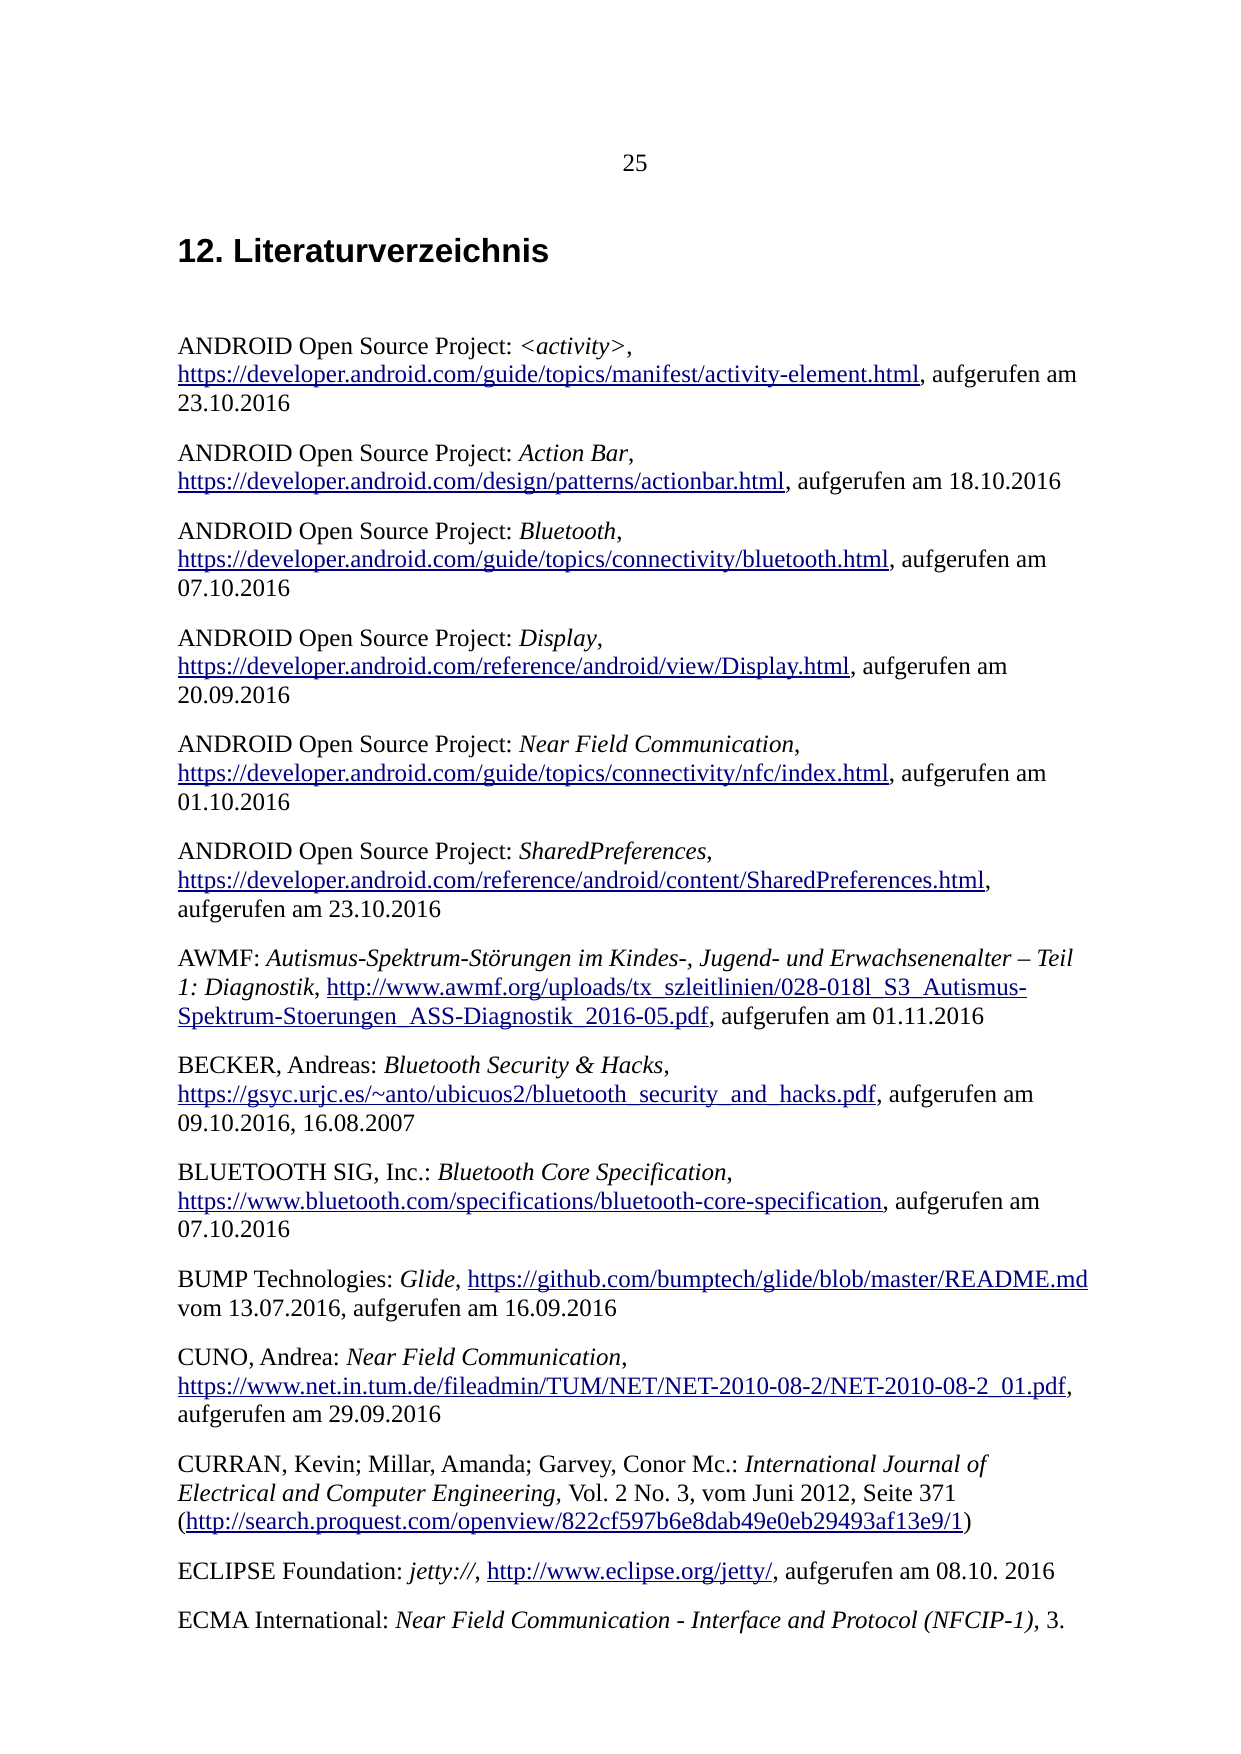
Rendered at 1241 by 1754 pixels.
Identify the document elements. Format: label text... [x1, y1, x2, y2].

text BUMP Technologies: Glide, https://github.com/bumptech/glide/blob/master/README.md vom 13.07.2016, aufgerufen am 16.09.2016 [177, 1264, 1093, 1321]
text CURRAN, Kevin; Millar, Amanda; Garvey, Conor Mc.: International Journal of Electrical and Computer Engineering, Vol. 2 No. 3, vom Juni 2012, Seite 371 (http://search.proquest.com/openview/822cf597b6e8dab49e0eb29493af13e9/1) [177, 1449, 1093, 1535]
text CUNO, Andrea: Near Field Communication, https://www.net.in.tum.de/fileadmin/TUM/NET/NET-2010-08-2/NET-2010-08-2_01.pdf, aufgerufen am 29.09.2016 [177, 1342, 1093, 1428]
text AWMF: Autismus-Spektrum-Störungen im Kindes-, Jugend- und Erwachsenenalter – Teil 1: Diagnostik, http://www.awmf.org/uploads/tx_szleitlinien/028-018l_S3_Autismus-Spektrum-Stoerungen_ASS-Diagnostik_2016-05.pdf, aufgerufen am 01.11.2016 [177, 943, 1093, 1029]
subtitle 12. Literaturverzeichnis [177, 231, 1093, 269]
text ANDROID Open Source Project: Near Field Communication, https://developer.android.com/guide/topics/connectivity/nfc/index.html, aufgerufen am 01.10.2016 [177, 729, 1093, 816]
text ECLIPSE Foundation: jetty://, http://www.eclipse.org/jetty/, aufgerufen am 08.10. 2016 [177, 1556, 1093, 1584]
text ANDROID Open Source Project: Bluetooth, https://developer.android.com/guide/topics/connectivity/bluetooth.html, aufgerufen am 07.10.2016 [177, 516, 1093, 602]
text ANDROID Open Source Project: <activity>, https://developer.android.com/guide/topics/manifest/activity-element.html, aufgerufen am 23.10.2016 [177, 331, 1093, 417]
text BLUETOOTH SIG, Inc.: Bluetooth Core Specification, https://www.bluetooth.com/specifications/bluetooth-core-specification, aufgerufen am 07.10.2016 [177, 1157, 1093, 1243]
text ANDROID Open Source Project: SharedPreferences, https://developer.android.com/reference/android/content/SharedPreferences.html, aufgerufen am 23.10.2016 [177, 836, 1093, 923]
text ANDROID Open Source Project: Action Bar, https://developer.android.com/design/patterns/actionbar.html, aufgerufen am 18.10.2016 [177, 438, 1093, 495]
text ANDROID Open Source Project: Display, https://developer.android.com/reference/android/view/Display.html, aufgerufen am 20.09.2016 [177, 623, 1093, 709]
text ECMA International: Near Field Communication - Interface and Protocol (NFCIP-1), 3. [177, 1605, 1093, 1634]
text BECKER, Andreas: Bluetooth Security & Hacks, https://gsyc.urjc.es/~anto/ubicuos2/bluetooth_security_and_hacks.pdf, aufgerufen am 09.10.2016, 16.08.2007 [177, 1050, 1093, 1136]
